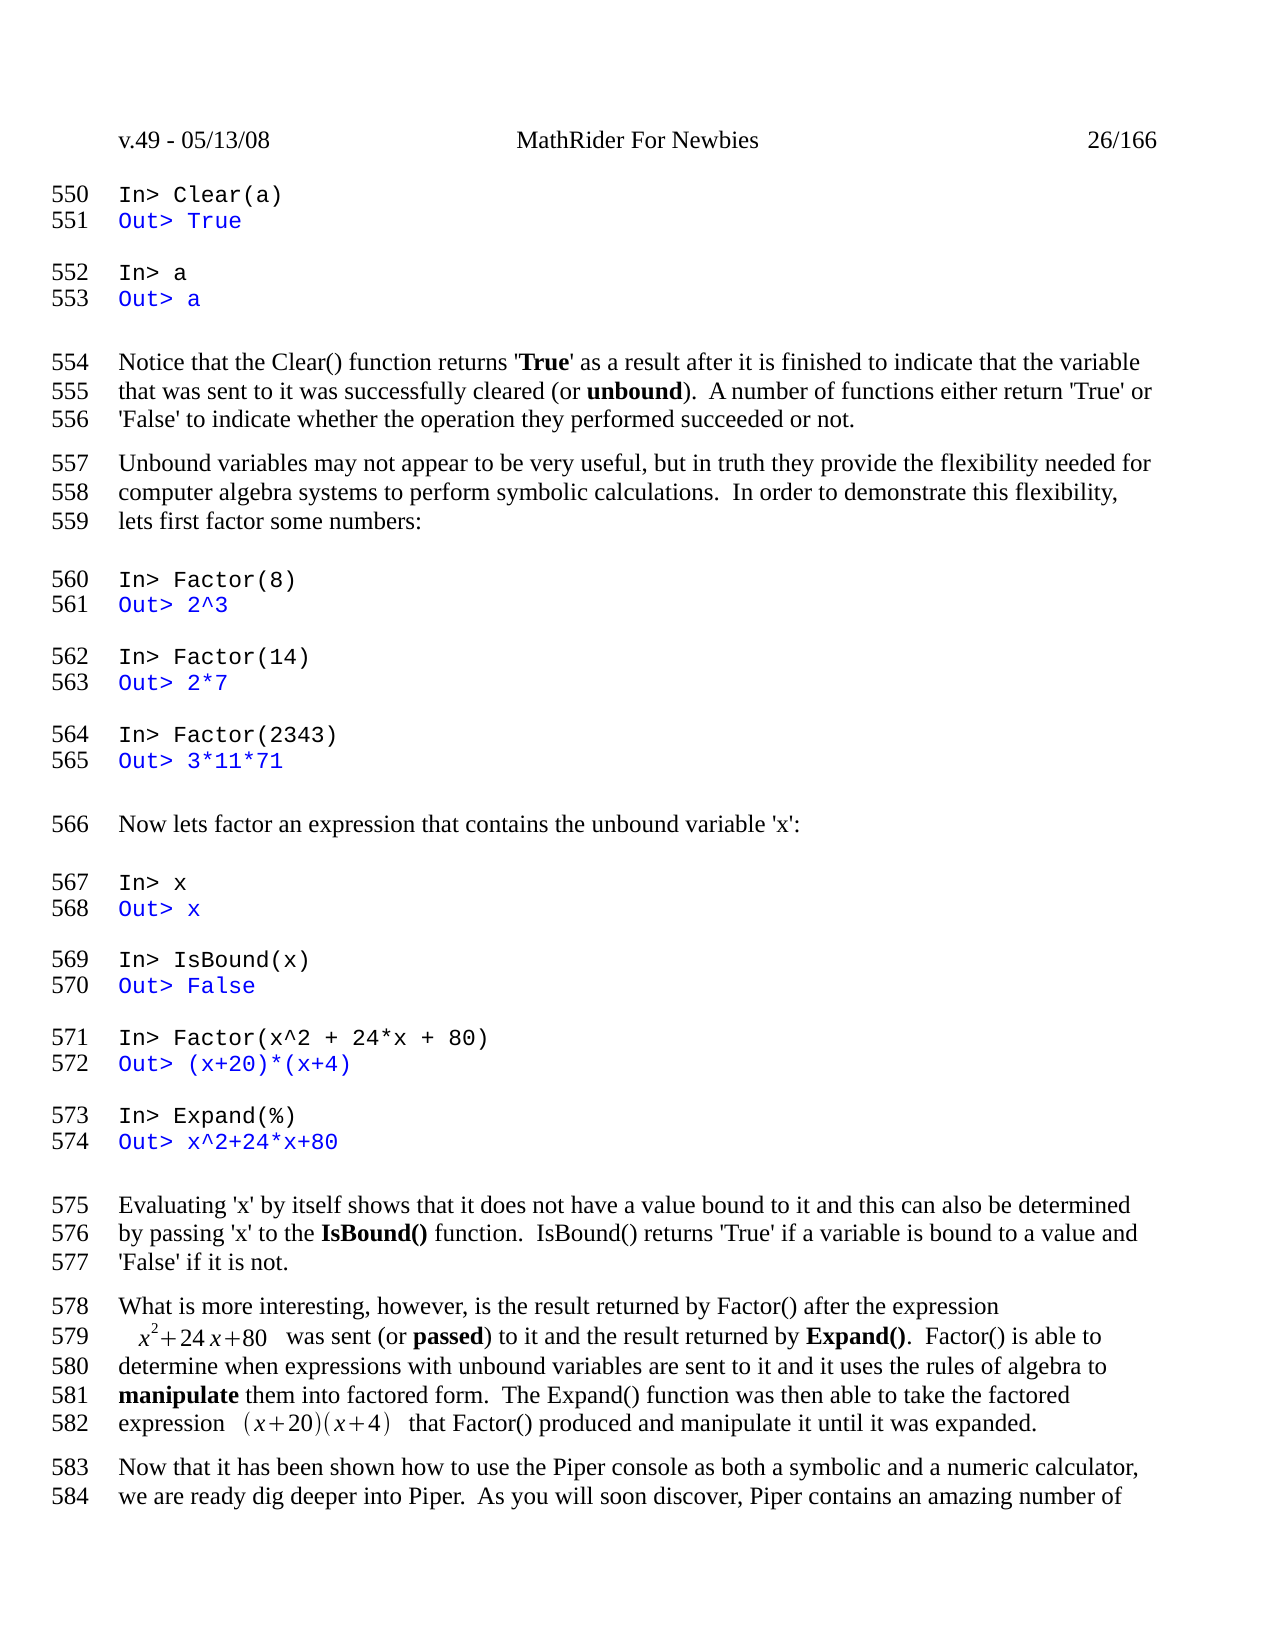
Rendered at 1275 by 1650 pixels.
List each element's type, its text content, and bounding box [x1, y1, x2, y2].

text Evaluating 'x' by itself shows that it does not have a value bound to it and this can also be determined by passing 'x' to the IsBound() function. IsBound() returns 'True' if a variable is bound to a value and 'False' if it is not. [118, 1190, 1157, 1276]
text Now that it has been shown how to use the Piper console as both a symbolic and a numeric calculator, we are ready dig deeper into Piper. As you will soon discover, Piper contains an amazing number of [118, 1452, 1157, 1510]
text Out> x^2+24*x+80 [118, 1130, 1157, 1156]
text Unbound variables may not appear to be very useful, but in truth they provide the flexibility needed for computer algebra systems to perform symbolic calculations. In order to demonstrate this flexibility, lets first factor some numbers: [118, 448, 1157, 534]
text In> Factor(8) [118, 568, 1157, 594]
text What is more interesting, however, is the result returned by Factor() after the expressionwas sent (or passed) to it and the result returned by Expand(). Factor() is able to determine when expressions with unbound variables are sent to it and it uses the rules of algebra to manipulate them into factored form. The Expand() function was then able to take the factored expressionthat Factor() produced and manipulate it until it was expanded. [118, 1291, 1157, 1437]
text In> IsBound(x) [118, 949, 1157, 975]
text In> a [118, 262, 1157, 288]
text Out> 2^3 [118, 594, 1157, 620]
text Out> 3*11*71 [118, 749, 1157, 775]
text Notice that the Clear() function returns 'True' as a result after it is finished to indicate that the variable that was sent to it was successfully cleared (or unbound). A number of functions either return 'True' or 'False' to indicate whether the operation they performed succeeded or not. [118, 347, 1157, 433]
text Out> a [118, 288, 1157, 313]
text In> x [118, 871, 1157, 897]
text In> Factor(2343) [118, 723, 1157, 749]
text Out> x [118, 897, 1157, 923]
text Out> False [118, 975, 1157, 1001]
text Out> 2*7 [118, 672, 1157, 698]
text In> Expand(%) [118, 1104, 1157, 1130]
text Out> (x+20)*(x+4) [118, 1053, 1157, 1078]
text In> Factor(x^2 + 24*x + 80) [118, 1027, 1157, 1053]
text Now lets factor an expression that contains the unbound variable 'x': [118, 809, 1157, 838]
text In> Clear(a) [118, 184, 1157, 210]
text In> Factor(14) [118, 646, 1157, 672]
text Out> True [118, 210, 1157, 236]
